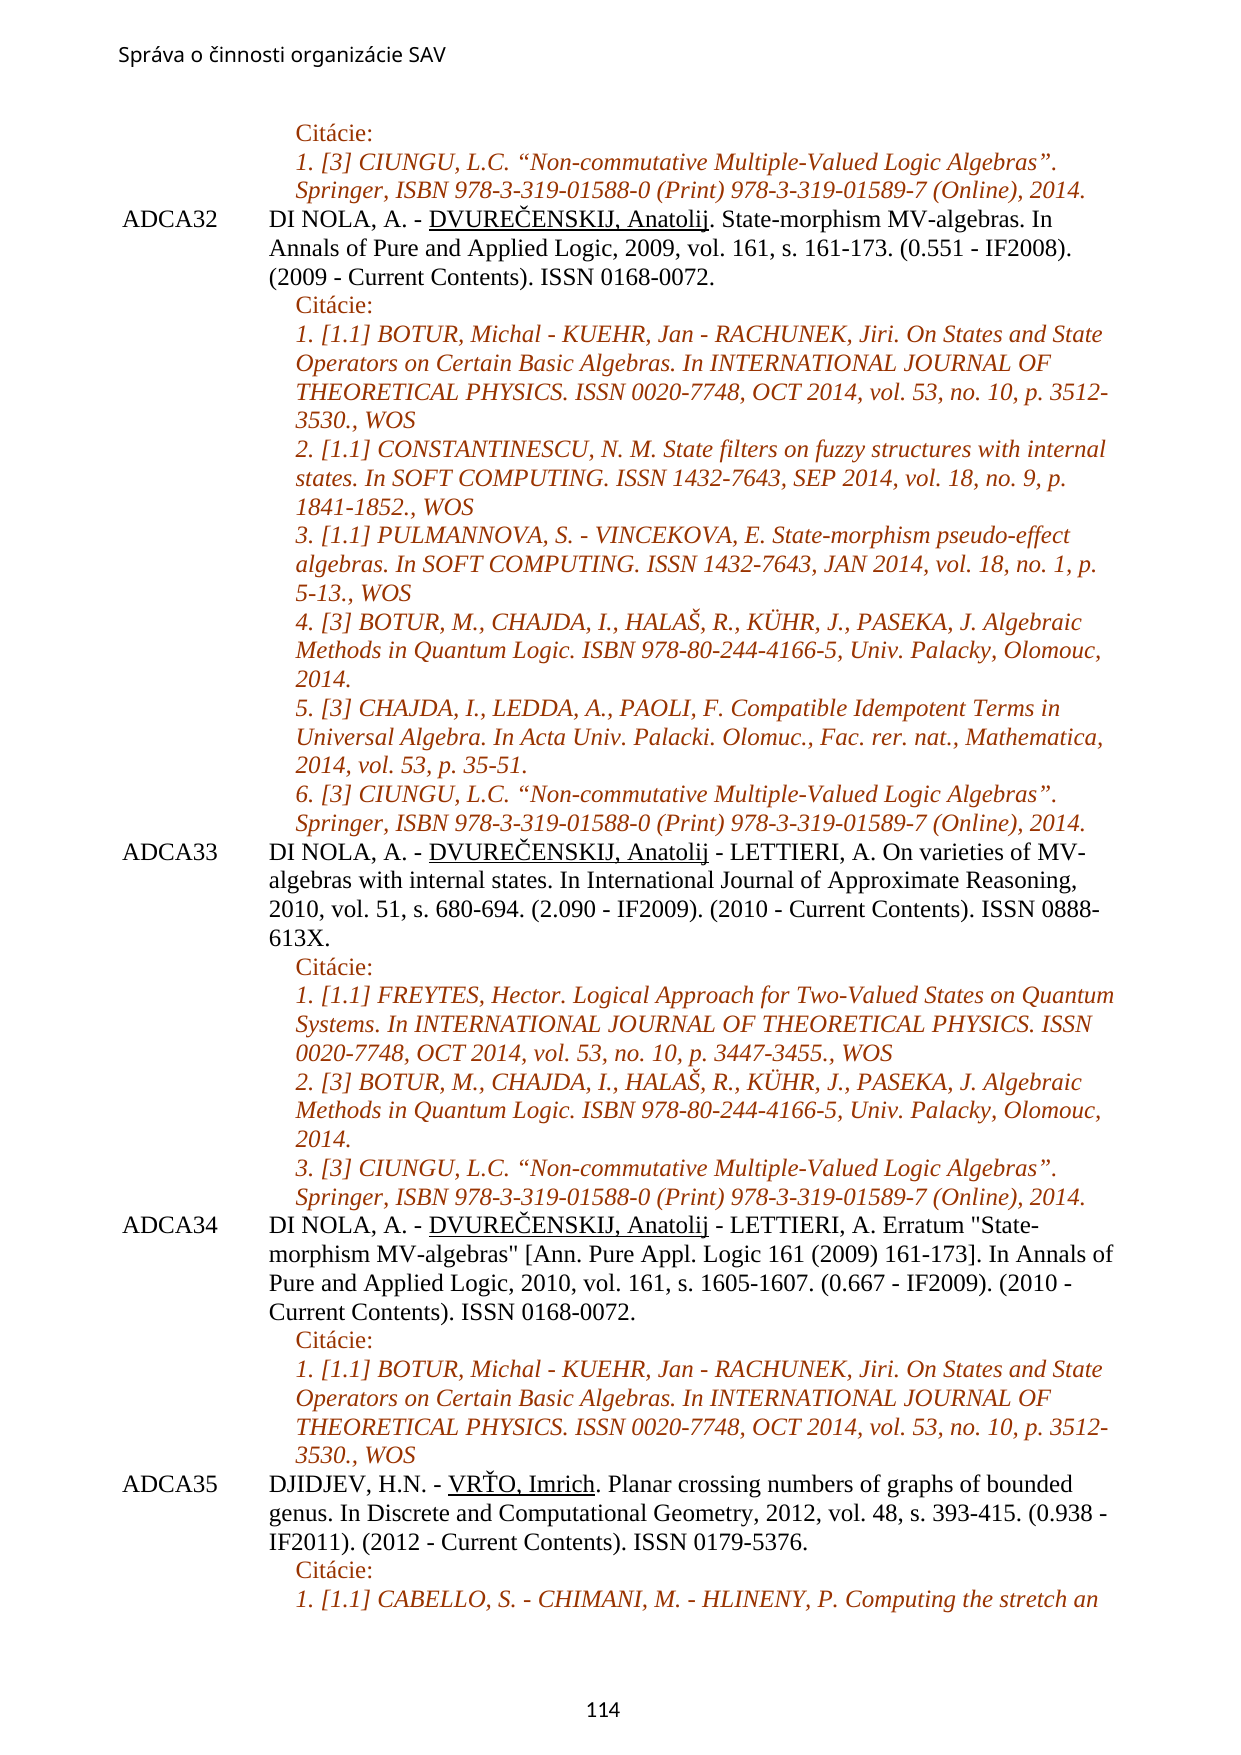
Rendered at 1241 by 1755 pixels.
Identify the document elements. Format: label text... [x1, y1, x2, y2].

table_header DI NOLA, A. - DVUREČENSKIJ, Anatolij - LETTIERI, A. On varieties of MV-algebras with internal states. In International Journal of Approximate Reasoning, 2010, vol. 51, s. 680-694. (2.090 - IF2009). (2010 - Current Contents). ISSN 0888-613X. [269, 837, 1122, 952]
text Citácie: [295, 1326, 1122, 1354]
text Citácie: [295, 291, 1122, 319]
text 1. [1.1] BOTUR, Michal - KUEHR, Jan - RACHUNEK, Jiri. On States and State Operators on Certain Basic Algebras. In INTERNATIONAL JOURNAL OF THEORETICAL PHYSICS. ISSN 0020-7748, OCT 2014, vol. 53, no. 10, p. 3512-3530., WOS [295, 1354, 1122, 1469]
text 2. [1.1] CONSTANTINESCU, N. M. State filters on fuzzy structures with internal states. In SOFT COMPUTING. ISSN 1432-7643, SEP 2014, vol. 18, no. 9, p. 1841-1852., WOS [295, 434, 1122, 521]
table_header DI NOLA, A. - DVUREČENSKIJ, Anatolij. State-morphism MV-algebras. In Annals of Pure and Applied Logic, 2009, vol. 161, s. 161-173. (0.551 - IF2008). (2009 - Current Contents). ISSN 0168-0072. [269, 204, 1122, 291]
text 1. [1.1] FREYTES, Hector. Logical Approach for Two-Valued States on Quantum Systems. In INTERNATIONAL JOURNAL OF THEORETICAL PHYSICS. ISSN 0020-7748, OCT 2014, vol. 53, no. 10, p. 3447-3455., WOS [295, 981, 1122, 1067]
table_header ADCA33 [122, 837, 269, 952]
text 6. [3] CIUNGU, L.C. “Non-commutative Multiple-Valued Logic Algebras”. Springer, ISBN 978-3-319-01588-0 (Print) 978-3-319-01589-7 (Online), 2014. [295, 779, 1122, 837]
table_header DJIDJEV, H.N. - VRŤO, Imrich. Planar crossing numbers of graphs of bounded genus. In Discrete and Computational Geometry, 2012, vol. 48, s. 393-415. (0.938 - IF2011). (2012 - Current Contents). ISSN 0179-5376. [269, 1469, 1122, 1556]
text 5. [3] CHAJDA, I., LEDDA, A., PAOLI, F. Compatible Idempotent Terms in Universal Algebra. In Acta Univ. Palacki. Olomuc., Fac. rer. nat., Mathematica, 2014, vol. 53, p. 35-51. [295, 693, 1122, 779]
table_header ADCA35 [122, 1469, 269, 1556]
text Citácie: [295, 952, 1122, 981]
text 1. [3] CIUNGU, L.C. “Non-commutative Multiple-Valued Logic Algebras”. Springer, ISBN 978-3-319-01588-0 (Print) 978-3-319-01589-7 (Online), 2014. [295, 147, 1122, 204]
text 3. [3] CIUNGU, L.C. “Non-commutative Multiple-Valued Logic Algebras”. Springer, ISBN 978-3-319-01588-0 (Print) 978-3-319-01589-7 (Online), 2014. [295, 1153, 1122, 1211]
text 4. [3] BOTUR, M., CHAJDA, I., HALAŠ, R., KÜHR, J., PASEKA, J. Algebraic Methods in Quantum Logic. ISBN 978-80-244-4166-5, Univ. Palacky, Olomouc, 2014. [295, 607, 1122, 693]
text Citácie: [295, 1556, 1122, 1584]
text 3. [1.1] PULMANNOVA, S. - VINCEKOVA, E. State-morphism pseudo-effect algebras. In SOFT COMPUTING. ISSN 1432-7643, JAN 2014, vol. 18, no. 1, p. 5-13., WOS [295, 521, 1122, 607]
text Citácie: [295, 118, 1122, 147]
table_header ADCA34 [122, 1211, 269, 1326]
text 1. [1.1] BOTUR, Michal - KUEHR, Jan - RACHUNEK, Jiri. On States and State Operators on Certain Basic Algebras. In INTERNATIONAL JOURNAL OF THEORETICAL PHYSICS. ISSN 0020-7748, OCT 2014, vol. 53, no. 10, p. 3512-3530., WOS [295, 319, 1122, 434]
table_header ADCA32 [122, 204, 269, 291]
text 2. [3] BOTUR, M., CHAJDA, I., HALAŠ, R., KÜHR, J., PASEKA, J. Algebraic Methods in Quantum Logic. ISBN 978-80-244-4166-5, Univ. Palacky, Olomouc, 2014. [295, 1067, 1122, 1153]
table_header DI NOLA, A. - DVUREČENSKIJ, Anatolij - LETTIERI, A. Erratum "State-morphism MV-algebras" [Ann. Pure Appl. Logic 161 (2009) 161-173]. In Annals of Pure and Applied Logic, 2010, vol. 161, s. 1605-1607. (0.667 - IF2009). (2010 - Current Contents). ISSN 0168-0072. [269, 1211, 1122, 1326]
text 1. [1.1] CABELLO, S. - CHIMANI, M. - HLINENY, P. Computing the stretch an [295, 1584, 1122, 1613]
